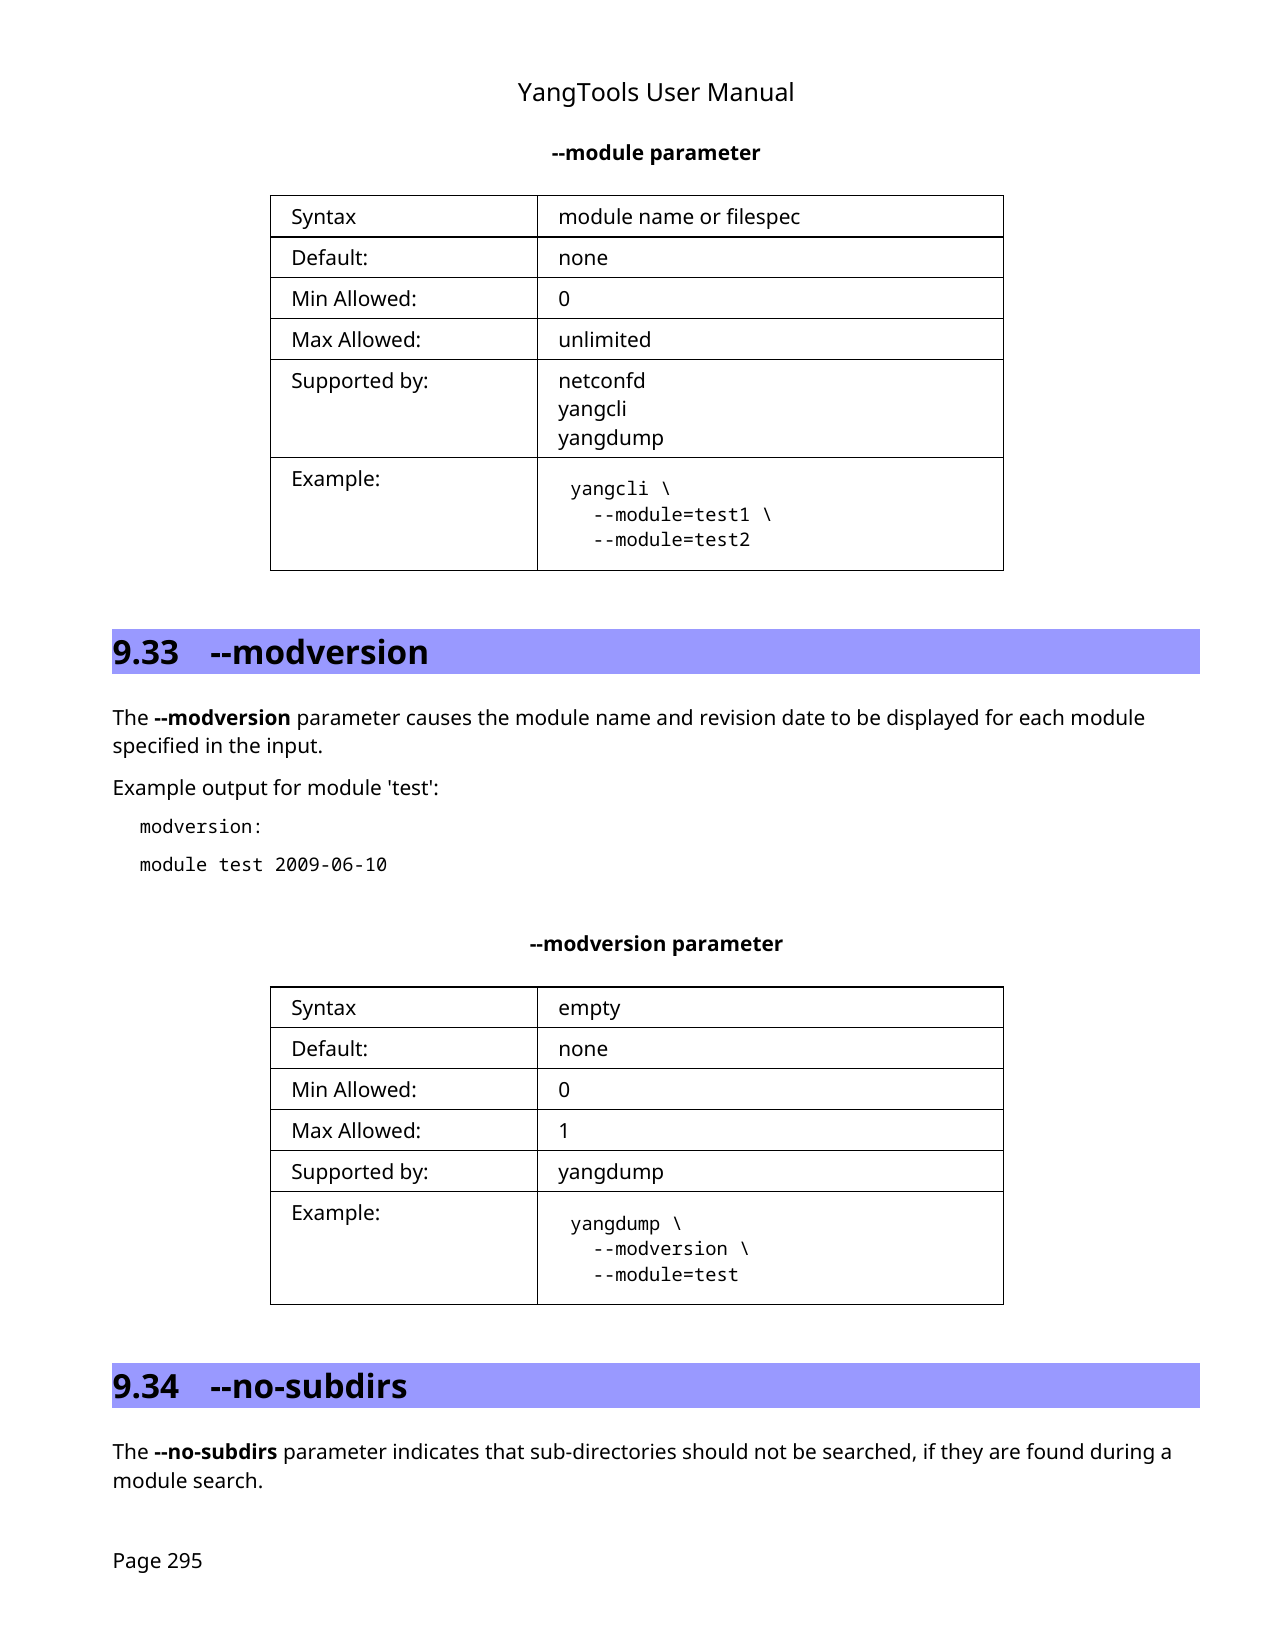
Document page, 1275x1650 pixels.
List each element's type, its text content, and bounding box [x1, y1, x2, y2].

text modversion: [139, 813, 1200, 839]
subtitle --no-subdirs [112, 1363, 1200, 1408]
text The --no-subdirs parameter indicates that sub-directories should not be searched, if they are found during a module search. [112, 1437, 1200, 1494]
table_cell 0 [538, 1069, 1003, 1109]
table_cell Max Allowed: [271, 319, 537, 359]
table_cell netconfd yangcli yangdump [538, 360, 1003, 457]
subtitle --modversion parameter [127, 929, 1185, 958]
table_cell yangdump \ --modversion \ --module=test [538, 1192, 1003, 1304]
subtitle --module parameter [127, 138, 1185, 167]
table_cell none [538, 238, 1003, 277]
subtitle --modversion [112, 629, 1200, 674]
table_cell yangcli \ --module=test1 \ --module=test2 [538, 458, 1003, 570]
table_cell Min Allowed: [271, 278, 537, 318]
table_header Syntax [271, 988, 537, 1027]
table_cell Supported by: [271, 1151, 537, 1191]
table_cell Max Allowed: [271, 1110, 537, 1150]
text Example output for module 'test': [112, 773, 1200, 801]
table_cell yangdump [538, 1151, 1003, 1191]
text The --modversion parameter causes the module name and revision date to be displayed for each module specified in the input. [112, 703, 1200, 760]
table_header Syntax [271, 196, 537, 236]
table_header module name or filespec [538, 196, 1003, 236]
table_cell unlimited [538, 319, 1003, 359]
table_cell Example: [271, 458, 537, 570]
table_cell Default: [271, 238, 537, 277]
table_cell Min Allowed: [271, 1069, 537, 1109]
table_cell none [538, 1028, 1003, 1068]
table_cell Supported by: [271, 360, 537, 457]
table_cell Example: [271, 1192, 537, 1304]
table_cell Default: [271, 1028, 537, 1068]
table_header empty [538, 988, 1003, 1027]
table_cell 1 [538, 1110, 1003, 1150]
table_cell 0 [538, 278, 1003, 318]
text module test 2009-06-10 [139, 851, 1200, 877]
